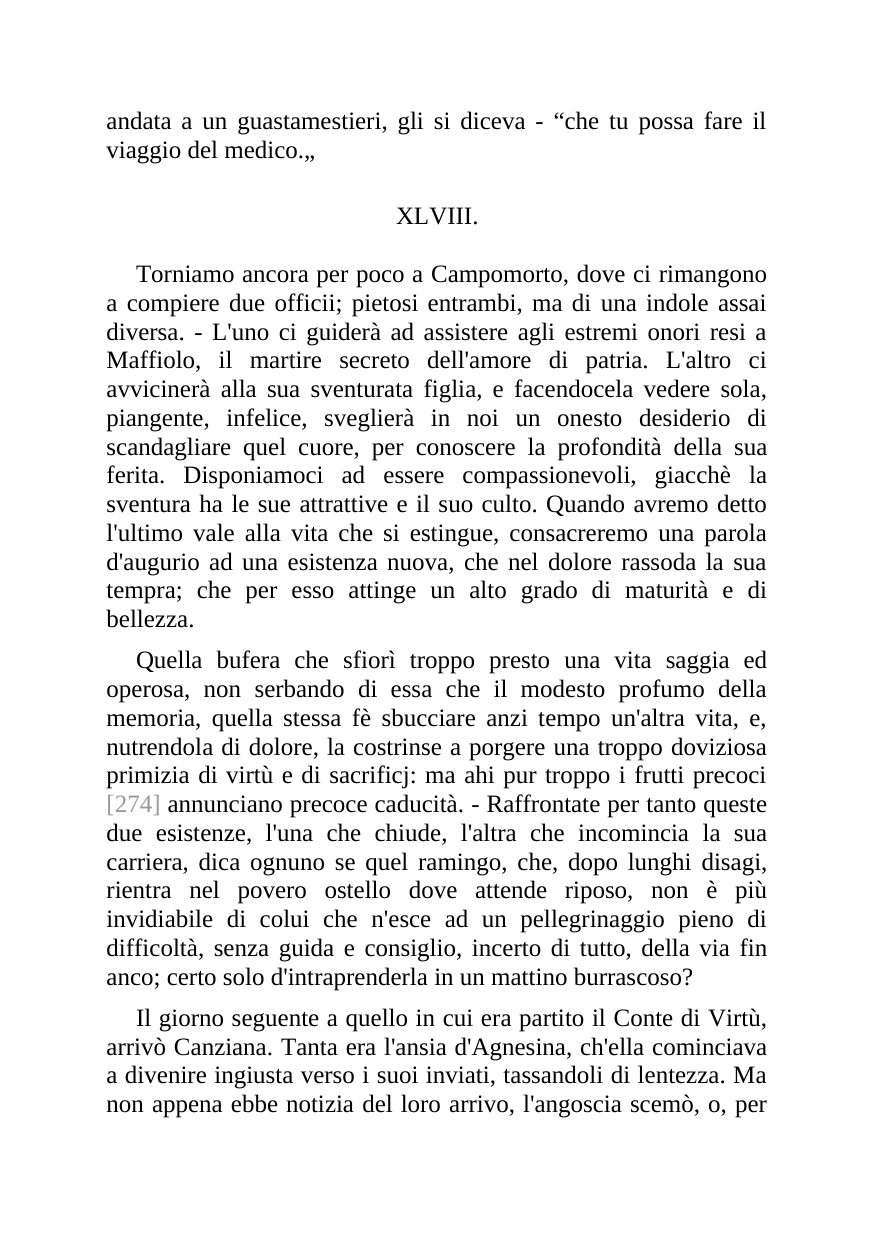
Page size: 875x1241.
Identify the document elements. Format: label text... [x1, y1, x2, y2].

text Torniamo ancora per poco a Campomorto, dove ci rimangono a compiere due officii; pietosi entrambi, ma di una indole assai diversa. - L'uno ci guiderà ad assistere agli estremi onori resi a Maffiolo, il martire secreto dell'amore di patria. L'altro ci avvicinerà alla sua sventurata figlia, e facendocela vedere sola, piangente, infelice, sveglierà in noi un onesto desiderio di scandagliare quel cuore, per conoscere la profondità della sua ferita. Disponiamoci ad essere compassionevoli, giacchè la sventura ha le sue attrattive e il suo culto. Quando avremo detto l'ultimo vale alla vita che si estingue, consacreremo una parola d'augurio ad una esistenza nuova, che nel dolore rassoda la sua tempra; che per esso attinge un alto grado di maturità e di bellezza. [106, 259, 768, 633]
text Quella bufera che sfiorì troppo presto una vita saggia ed operosa, non serbando di essa che il modesto profumo della memoria, quella stessa fè sbucciare anzi tempo un'altra vita, e, nutrendola di dolore, la costrinse a porgere una troppo doviziosa primizia di virtù e di sacrificj: ma ahi pur troppo i frutti precoci [274] annunciano precoce caducità. - Raffrontate per tanto queste due esistenze, l'una che chiude, l'altra che incomincia la sua carriera, dica ognuno se quel ramingo, che, dopo lunghi disagi, rientra nel povero ostello dove attende riposo, non è più invidiabile di colui che n'esce ad un pellegrinaggio pieno di difficoltà, senza guida e consiglio, incerto di tutto, della via fin anco; certo solo d'intraprenderla in un mattino burrascoso? [106, 645, 768, 990]
text Il giorno seguente a quello in cui era partito il Conte di Virtù, arrivò Canziana. Tanta era l'ansia d'Agnesina, ch'ella cominciava a divenire ingiusta verso i suoi inviati, tassandoli di lentezza. Ma non appena ebbe notizia del loro arrivo, l'angoscia scemò, o, per [106, 1003, 768, 1118]
text andata a un guastamestieri, gli si diceva - “che tu possa fare il viaggio del medico.„ [106, 106, 768, 164]
subtitle XLVIII. [106, 201, 768, 230]
